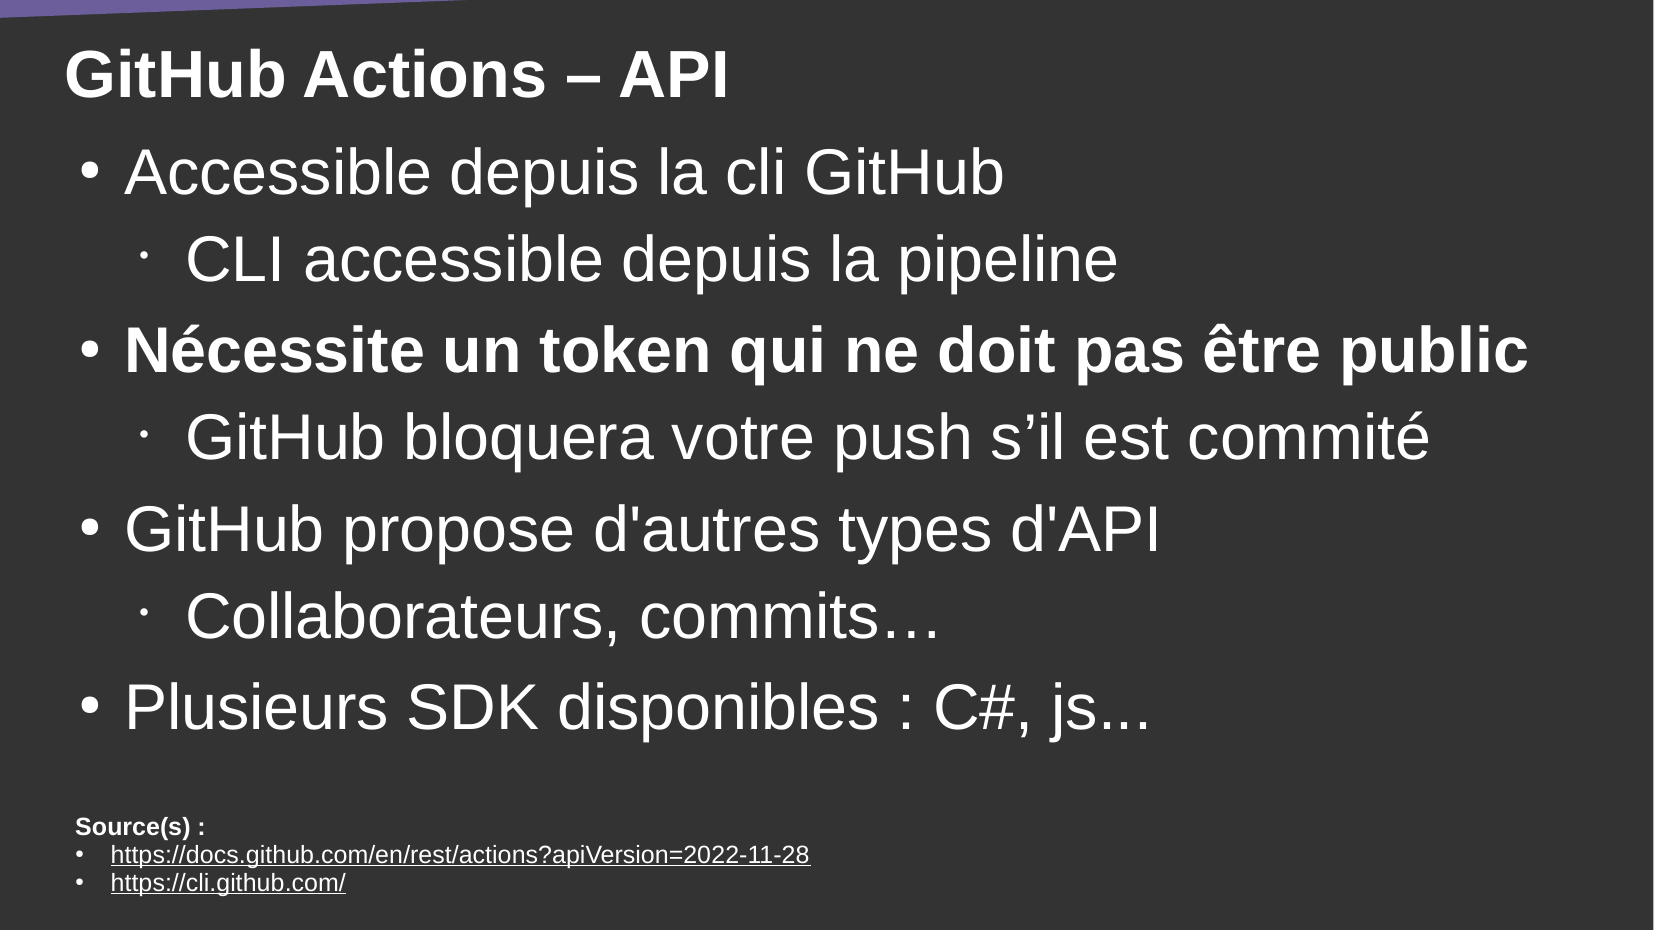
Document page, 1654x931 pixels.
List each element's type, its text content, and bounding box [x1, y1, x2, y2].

text_box [0, 0, 467, 18]
title GitHub Actions – API [64, 37, 1577, 119]
list Accessible depuis la cli GitHub CLI accessible depuis la pipeline Nécessite un token qui ne doit pas être public GitHub bloquera votre push s’il est commité GitHub propose d'autres types d'API Collaborateurs, commits… Plusieurs SDK disponibles : C#, js... [63, 135, 1630, 756]
text_box Source(s) : https://docs.github.com/en/rest/actions?apiVersion=2022-11-28 https://cli.github.com/ [60, 795, 1595, 905]
